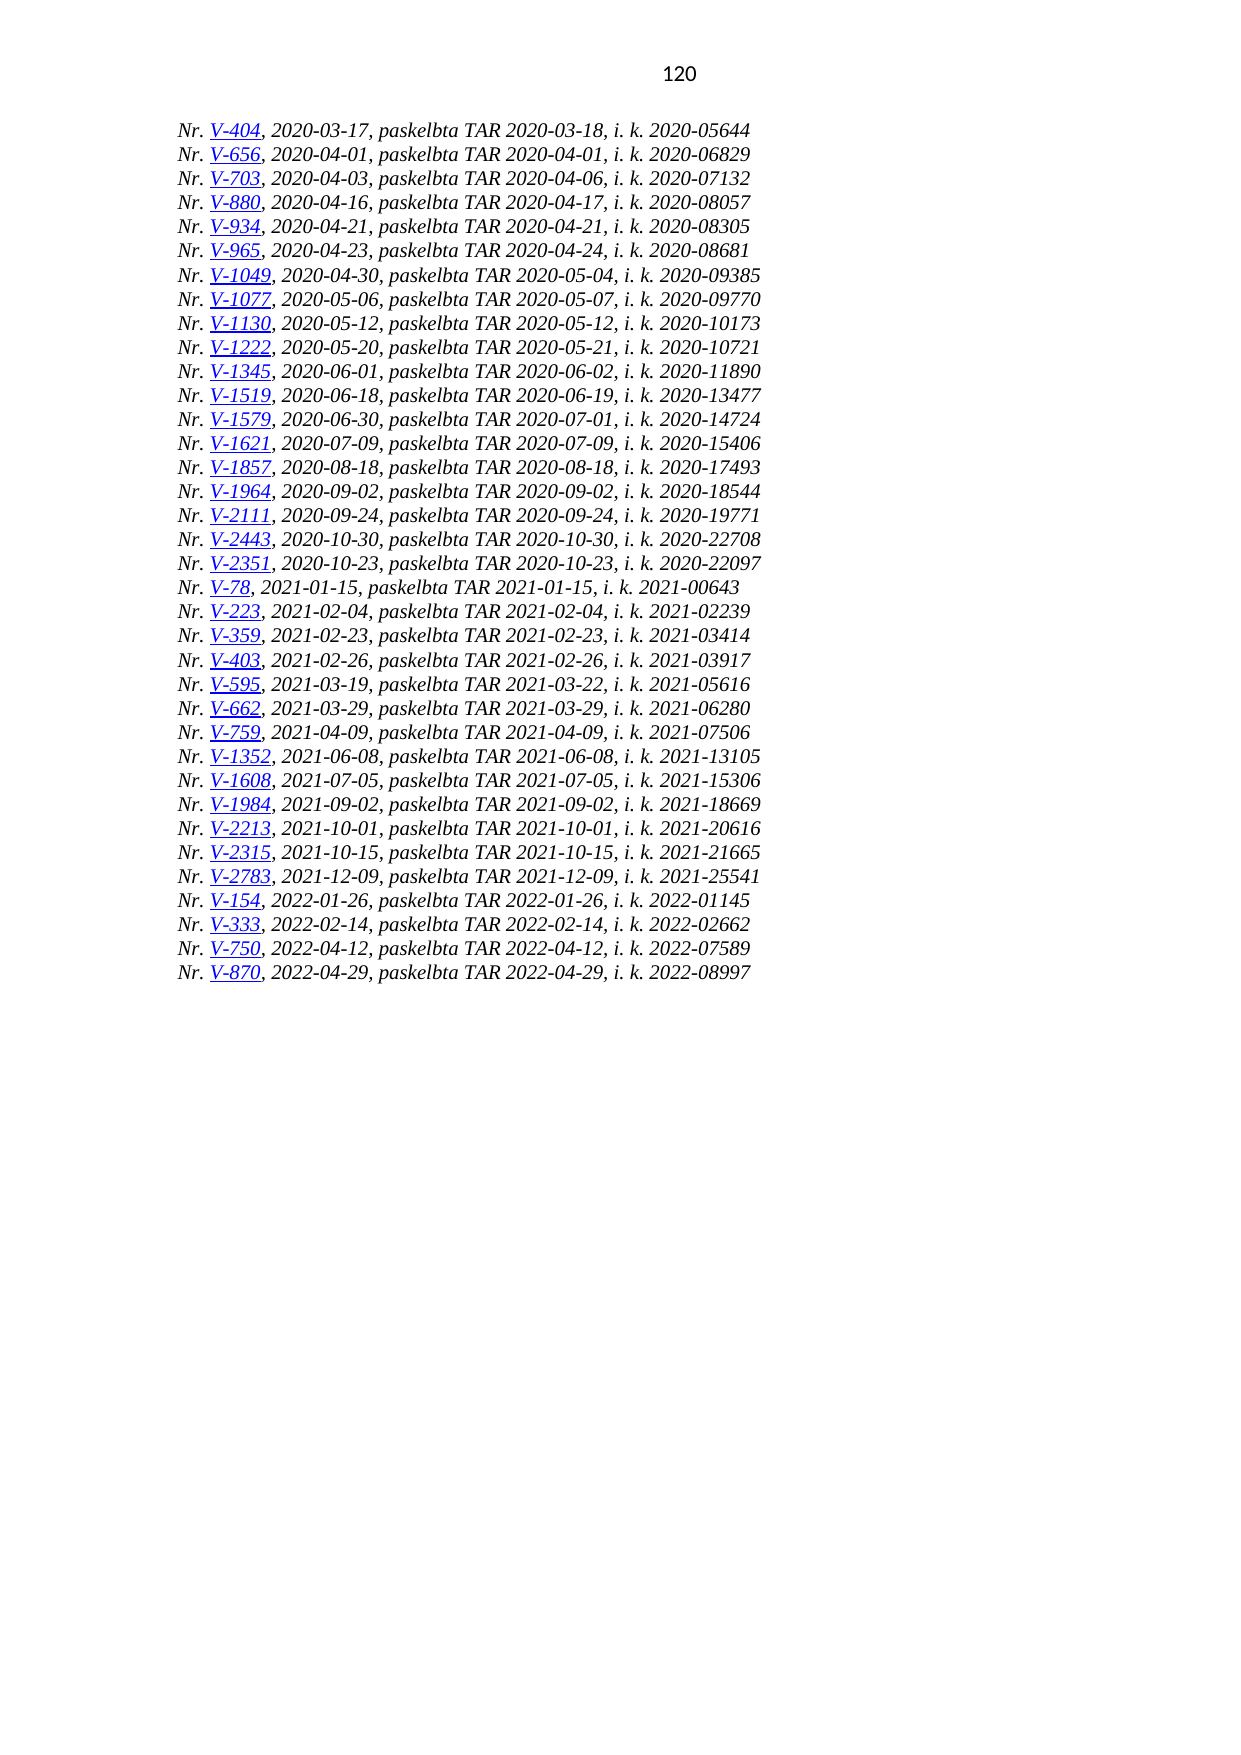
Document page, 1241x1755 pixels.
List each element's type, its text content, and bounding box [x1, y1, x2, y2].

text Nr. V-880, 2020-04-16, paskelbta TAR 2020-04-17, i. k. 2020-08057 [177, 190, 1181, 214]
text Nr. V-1964, 2020-09-02, paskelbta TAR 2020-09-02, i. k. 2020-18544 [177, 479, 1181, 503]
text Nr. V-1579, 2020-06-30, paskelbta TAR 2020-07-01, i. k. 2020-14724 [177, 407, 1181, 431]
text Nr. V-1222, 2020-05-20, paskelbta TAR 2020-05-21, i. k. 2020-10721 [177, 335, 1181, 359]
text Nr. V-750, 2022-04-12, paskelbta TAR 2022-04-12, i. k. 2022-07589 [177, 936, 1181, 960]
text Nr. V-965, 2020-04-23, paskelbta TAR 2020-04-24, i. k. 2020-08681 [177, 238, 1181, 262]
text Nr. V-1857, 2020-08-18, paskelbta TAR 2020-08-18, i. k. 2020-17493 [177, 455, 1181, 479]
text Nr. V-1049, 2020-04-30, paskelbta TAR 2020-05-04, i. k. 2020-09385 [177, 262, 1181, 287]
text Nr. V-223, 2021-02-04, paskelbta TAR 2021-02-04, i. k. 2021-02239 [177, 599, 1181, 623]
text Nr. V-1608, 2021-07-05, paskelbta TAR 2021-07-05, i. k. 2021-15306 [177, 768, 1181, 792]
text Nr. V-333, 2022-02-14, paskelbta TAR 2022-02-14, i. k. 2022-02662 [177, 912, 1181, 936]
text Nr. V-870, 2022-04-29, paskelbta TAR 2022-04-29, i. k. 2022-08997 [177, 960, 1181, 984]
text Nr. V-1519, 2020-06-18, paskelbta TAR 2020-06-19, i. k. 2020-13477 [177, 383, 1181, 407]
text Nr. V-359, 2021-02-23, paskelbta TAR 2021-02-23, i. k. 2021-03414 [177, 623, 1181, 647]
text Nr. V-404, 2020-03-17, paskelbta TAR 2020-03-18, i. k. 2020-05644 [177, 118, 1181, 142]
text Nr. V-2213, 2021-10-01, paskelbta TAR 2021-10-01, i. k. 2021-20616 [177, 816, 1181, 840]
text Nr. V-2783, 2021-12-09, paskelbta TAR 2021-12-09, i. k. 2021-25541 [177, 864, 1181, 888]
text Nr. V-2351, 2020-10-23, paskelbta TAR 2020-10-23, i. k. 2020-22097 [177, 551, 1181, 575]
text Nr. V-1345, 2020-06-01, paskelbta TAR 2020-06-02, i. k. 2020-11890 [177, 359, 1181, 383]
text Nr. V-2315, 2021-10-15, paskelbta TAR 2021-10-15, i. k. 2021-21665 [177, 840, 1181, 864]
text Nr. V-78, 2021-01-15, paskelbta TAR 2021-01-15, i. k. 2021-00643 [177, 575, 1181, 599]
text Nr. V-759, 2021-04-09, paskelbta TAR 2021-04-09, i. k. 2021-07506 [177, 720, 1181, 744]
text Nr. V-656, 2020-04-01, paskelbta TAR 2020-04-01, i. k. 2020-06829 [177, 142, 1181, 166]
text Nr. V-2443, 2020-10-30, paskelbta TAR 2020-10-30, i. k. 2020-22708 [177, 527, 1181, 551]
text Nr. V-703, 2020-04-03, paskelbta TAR 2020-04-06, i. k. 2020-07132 [177, 166, 1181, 190]
text Nr. V-403, 2021-02-26, paskelbta TAR 2021-02-26, i. k. 2021-03917 [177, 647, 1181, 672]
text Nr. V-934, 2020-04-21, paskelbta TAR 2020-04-21, i. k. 2020-08305 [177, 214, 1181, 238]
text Nr. V-1352, 2021-06-08, paskelbta TAR 2021-06-08, i. k. 2021-13105 [177, 744, 1181, 768]
text Nr. V-595, 2021-03-19, paskelbta TAR 2021-03-22, i. k. 2021-05616 [177, 672, 1181, 696]
text Nr. V-1621, 2020-07-09, paskelbta TAR 2020-07-09, i. k. 2020-15406 [177, 431, 1181, 455]
text Nr. V-2111, 2020-09-24, paskelbta TAR 2020-09-24, i. k. 2020-19771 [177, 503, 1181, 527]
text Nr. V-1130, 2020-05-12, paskelbta TAR 2020-05-12, i. k. 2020-10173 [177, 311, 1181, 335]
text Nr. V-1077, 2020-05-06, paskelbta TAR 2020-05-07, i. k. 2020-09770 [177, 287, 1181, 311]
text Nr. V-154, 2022-01-26, paskelbta TAR 2022-01-26, i. k. 2022-01145 [177, 888, 1181, 912]
text Nr. V-662, 2021-03-29, paskelbta TAR 2021-03-29, i. k. 2021-06280 [177, 696, 1181, 720]
text Nr. V-1984, 2021-09-02, paskelbta TAR 2021-09-02, i. k. 2021-18669 [177, 792, 1181, 816]
